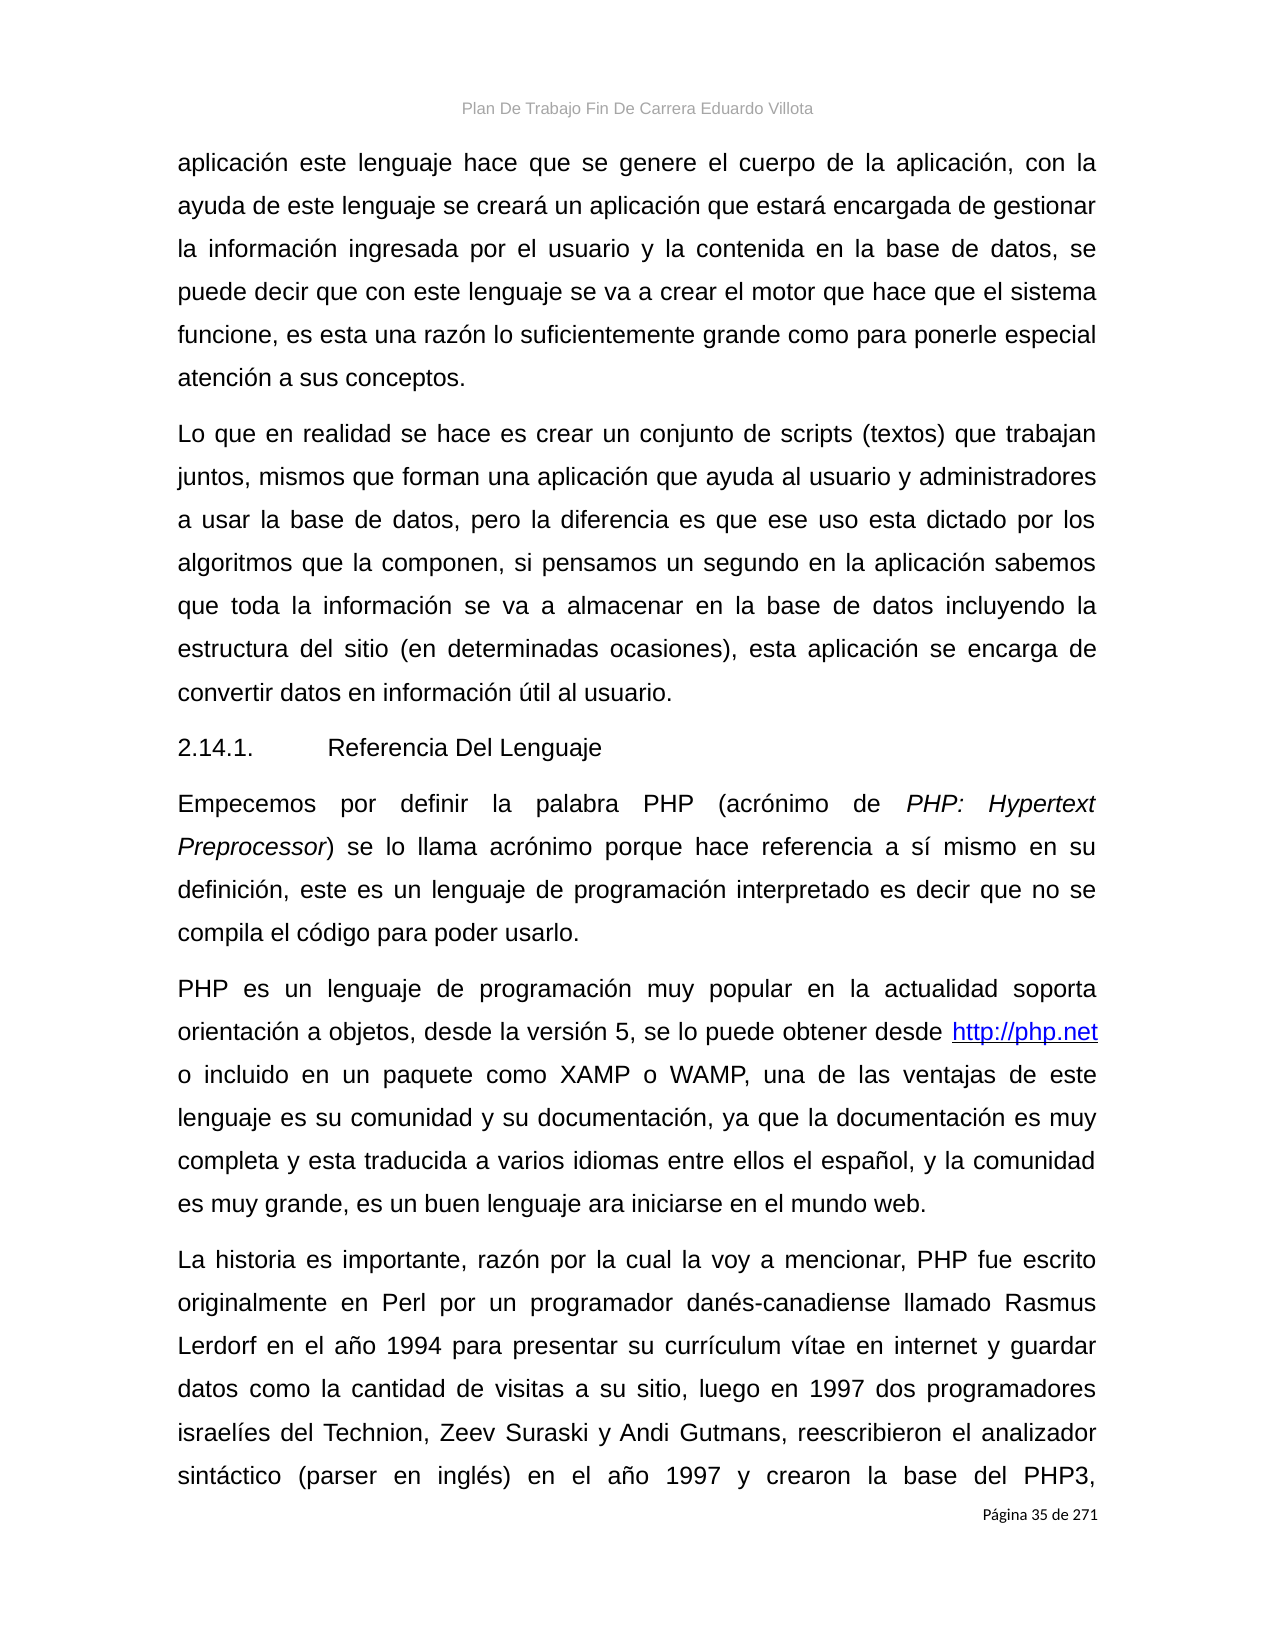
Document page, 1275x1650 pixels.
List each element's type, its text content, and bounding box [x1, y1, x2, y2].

text Lo que en realidad se hace es crear un conjunto de scripts (textos) que trabajan juntos, mismos que forman una aplicación que ayuda al usuario y administradores a usar la base de datos, pero la diferencia es que ese uso esta dictado por los algoritmos que la componen, si pensamos un segundo en la aplicación sabemos que toda la información se va a almacenar en la base de datos incluyendo la estructura del sitio (en determinadas ocasiones), esta aplicación se encarga de convertir datos en información útil al usuario. [177, 419, 1098, 706]
text aplicación este lenguaje hace que se genere el cuerpo de la aplicación, con la ayuda de este lenguaje se creará un aplicación que estará encargada de gestionar la información ingresada por el usuario y la contenida en la base de datos, se puede decir que con este lenguaje se va a crear el motor que hace que el sistema funcione, es esta una razón lo suficientemente grande como para ponerle especial atención a sus conceptos. [177, 148, 1098, 392]
text 2.14.1. Referencia Del Lenguaje [177, 733, 1098, 762]
text La historia es importante, razón por la cual la voy a mencionar, PHP fue escrito originalmente en Perl por un programador danés-canadiense llamado Rasmus Lerdorf en el año 1994 para presentar su currículum vítae en internet y guardar datos como la cantidad de visitas a su sitio, luego en 1997 dos programadores israelíes del Technion, Zeev Suraski y Andi Gutmans, reescribieron el analizador sintáctico (parser en inglés) en el año 1997 y crearon la base del PHP3, [177, 1245, 1098, 1489]
text Empecemos por definir la palabra PHP (acrónimo de PHP: Hypertext Preprocessor) se lo llama acrónimo porque hace referencia a sí mismo en su definición, este es un lenguaje de programación interpretado es decir que no se compila el código para poder usarlo. [177, 789, 1098, 947]
text PHP es un lenguaje de programación muy popular en la actualidad soporta orientación a objetos, desde la versión 5, se lo puede obtener desde http://php.net o incluido en un paquete como XAMP o WAMP, una de las ventajas de este lenguaje es su comunidad y su documentación, ya que la documentación es muy completa y esta traducida a varios idiomas entre ellos el español, y la comunidad es muy grande, es un buen lenguaje ara iniciarse en el mundo web. [177, 974, 1098, 1218]
